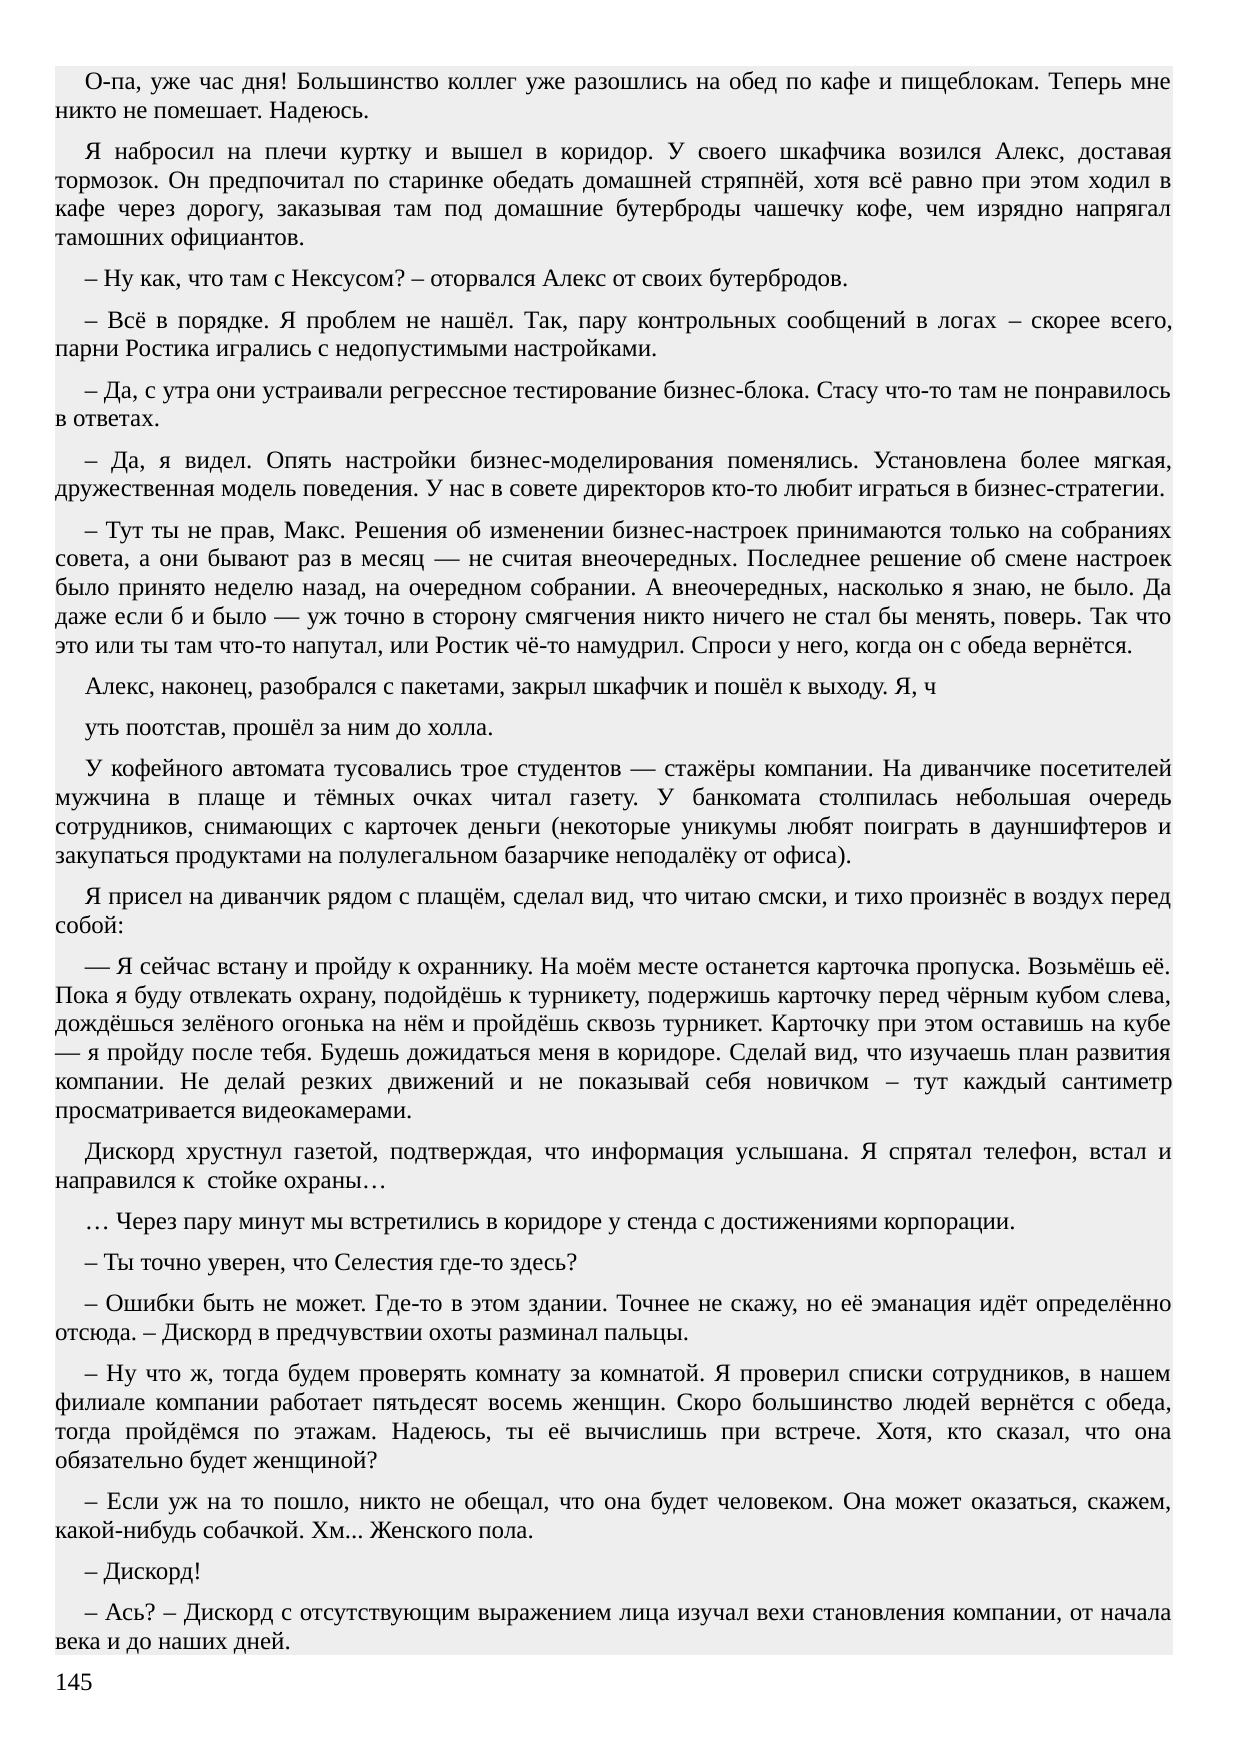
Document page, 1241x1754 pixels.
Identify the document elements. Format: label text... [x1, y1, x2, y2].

text – Дискорд! [55, 1556, 1173, 1585]
text Алекс, наконец, разобрался с пакетами, закрыл шкафчик и пошёл к выходу. Я, ч [55, 671, 1173, 700]
text О-па, уже час дня! Большинство коллег уже разошлись на обед по кафе и пищеблокам. Теперь мне никто не помешает. Надеюсь. [55, 66, 1173, 123]
text – Ошибки быть не может. Где-то в этом здании. Точнее не скажу, но её эманация идёт определённо отсюда. – Дискорд в предчувствии охоты разминал пальцы. [55, 1288, 1173, 1346]
text – Тут ты не прав, Макс. Решения об изменении бизнес-настроек принимаются только на собраниях совета, а они бывают раз в месяц — не считая внеочередных. Последнее решение об смене настроек было принято неделю назад, на очередном собрании. А внеочередных, насколько я знаю, не было. Да даже если б и было — уж точно в сторону смягчения никто ничего не стал бы менять, поверь. Так что это или ты там что-то напутал, или Ростик чё-то намудрил. Спроси у него, когда он с обеда вернётся. [55, 515, 1173, 658]
text – Всё в порядке. Я проблем не нашёл. Так, пару контрольных сообщений в логах – скорее всего, парни Ростика игрались с недопустимыми настройками. [55, 305, 1173, 362]
text уть поотстав, прошёл за ним до холла. [55, 712, 1173, 741]
text – Ну как, что там с Нексусом? – оторвался Алекс от своих бутербродов. [55, 263, 1173, 292]
text Я присел на диванчик рядом с плащём, сделал вид, что читаю смски, и тихо произнёс в воздух перед собой: [55, 881, 1173, 938]
text … Через пару минут мы встретились в коридоре у стенда с достижениями корпорации. [55, 1206, 1173, 1235]
text У кофейного автомата тусовались трое студентов — стажёры компании. На диванчике посетителей мужчина в плаще и тёмных очках читал газету. У банкомата столпилась небольшая очередь сотрудников, снимающих с карточек деньги (некоторые уникумы любят поиграть в дауншифтеров и закупаться продуктами на полулегальном базарчике неподалёку от офиса). [55, 753, 1173, 868]
text – Если уж на то пошло, никто не обещал, что она будет человеком. Она может оказаться, скажем, какой-нибудь собачкой. Хм... Женского пола. [55, 1486, 1173, 1543]
text – Да, я видел. Опять настройки бизнес-моделирования поменялись. Установлена более мягкая, дружественная модель поведения. У нас в совете директоров кто-то любит играться в бизнес-стратегии. [55, 445, 1173, 502]
text — Я сейчас встану и пройду к охраннику. На моём месте останется карточка пропуска. Возьмёшь её. Пока я буду отвлекать охрану, подойдёшь к турникету, подержишь карточку перед чёрным кубом слева, дождёшься зелёного огонька на нём и пройдёшь сквозь турникет. Карточку при этом оставишь на кубе — я пройду после тебя. Будешь дожидаться меня в коридоре. Сделай вид, что изучаешь план развития компании. Не делай резких движений и не показывай себя новичком – тут каждый сантиметр просматривается видеокамерами. [55, 951, 1173, 1123]
text Дискорд хрустнул газетой, подтверждая, что информация услышана. Я спрятал телефон, встал и направился к стойке охраны… [55, 1136, 1173, 1193]
text – Да, с утра они устраивали регрессное тестирование бизнес-блока. Стасу что-то там не понравилось в ответах. [55, 375, 1173, 432]
text – Ты точно уверен, что Селестия где-то здесь? [55, 1247, 1173, 1276]
text Я набросил на плечи куртку и вышел в коридор. У своего шкафчика возился Алекс, доставая тормозок. Он предпочитал по старинке обедать домашней стряпнёй, хотя всё равно при этом ходил в кафе через дорогу, заказывая там под домашние бутерброды чашечку кофе, чем изрядно напрягал тамошних официантов. [55, 136, 1173, 251]
text – Ась? – Дискорд с отсутствующим выражением лица изучал вехи становления компании, от начала века и до наших дней. [55, 1597, 1173, 1655]
text – Ну что ж, тогда будем проверять комнату за комнатой. Я проверил списки сотрудников, в нашем филиале компании работает пятьдесят восемь женщин. Скоро большинство людей вернётся с обеда, тогда пройдёмся по этажам. Надеюсь, ты её вычислишь при встрече. Хотя, кто сказал, что она обязательно будет женщиной? [55, 1358, 1173, 1473]
